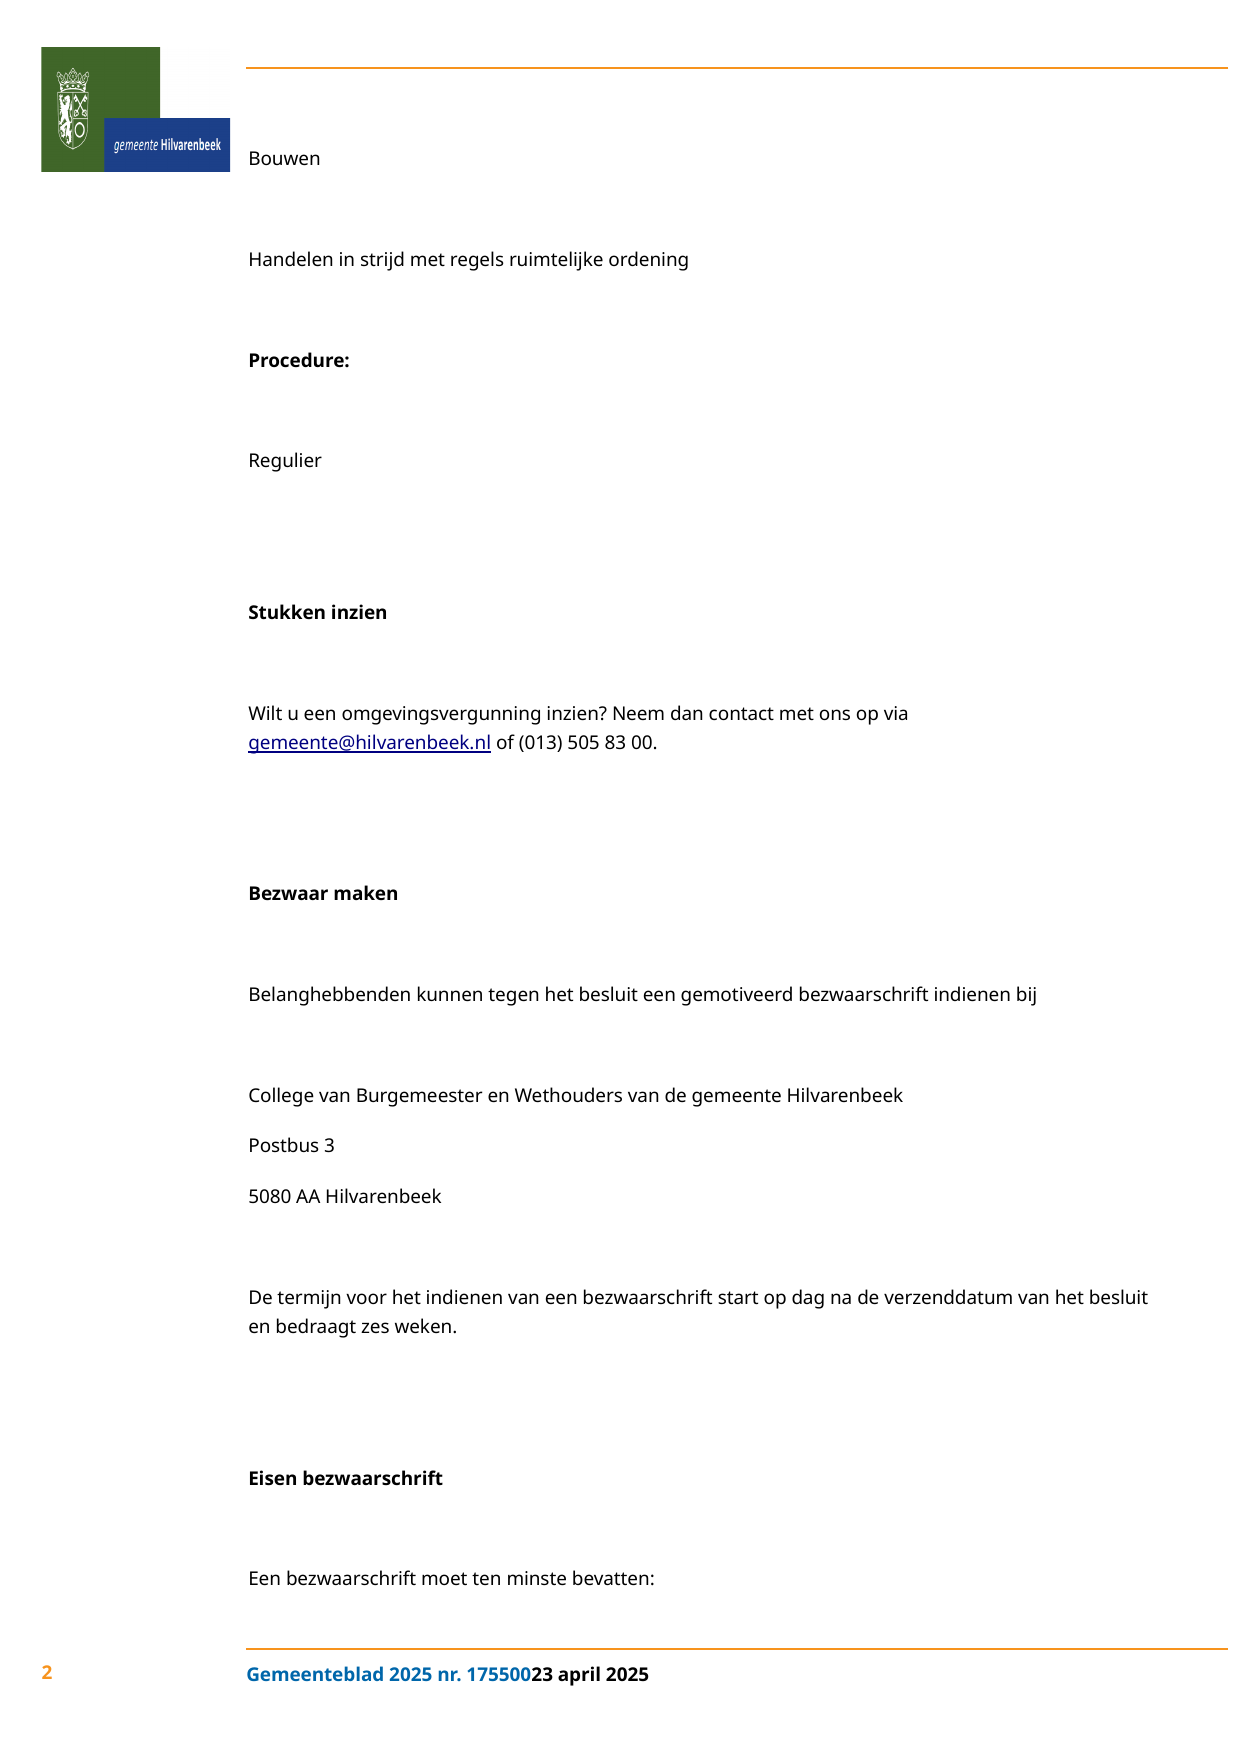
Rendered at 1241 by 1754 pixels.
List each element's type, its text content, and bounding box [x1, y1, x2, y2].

text Handelen in strijd met regels ruimtelijke ordening [248, 246, 1152, 272]
text Regulier [248, 448, 1152, 473]
text Procedure: [248, 347, 1152, 373]
text Stukken inzien [248, 599, 1152, 625]
text Belanghebbenden kunnen tegen het besluit een gemotiveerd bezwaarschrift indienen bij [248, 981, 1152, 1007]
text Bouwen [248, 145, 1152, 171]
text Bezwaar maken [248, 881, 1152, 906]
text Een bezwaarschrift moet ten minste bevatten: [248, 1566, 1152, 1591]
text 5080 AA Hilvarenbeek [248, 1183, 1152, 1209]
picture [41, 47, 231, 172]
text Postbus 3 [248, 1133, 1152, 1158]
text De termijn voor het indienen van een bezwaarschrift start op dag na de verzenddatum van het besluit en bedraagt zes weken. [248, 1284, 1152, 1339]
text College van Burgemeester en Wethouders van de gemeente Hilvarenbeek [248, 1082, 1152, 1108]
text Wilt u een omgevingsvergunning inzien? Neem dan contact met ons op via gemeente@hilvarenbeek.nl of (013) 505 83 00. [248, 700, 1152, 755]
text Eisen bezwaarschrift [248, 1465, 1152, 1491]
